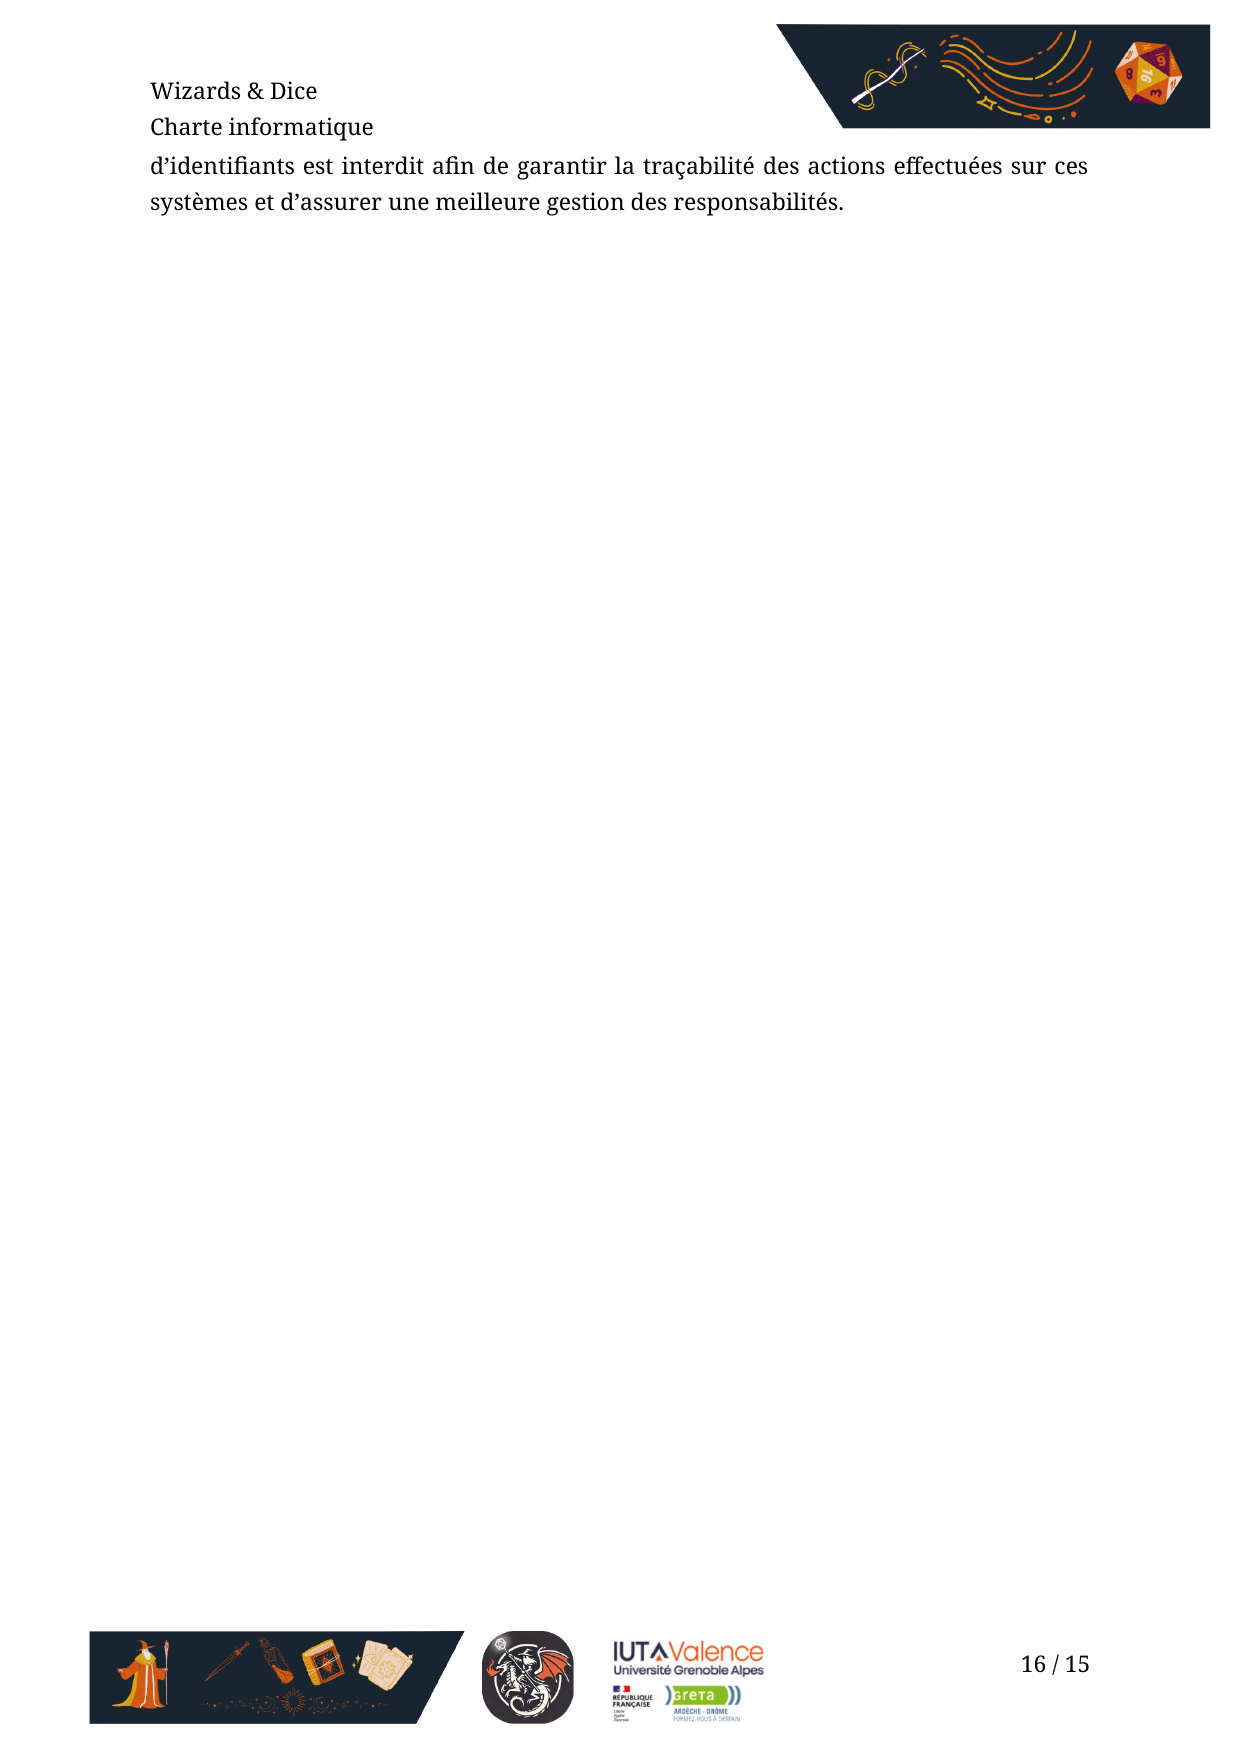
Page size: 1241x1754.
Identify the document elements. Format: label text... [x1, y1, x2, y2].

picture [771, 21, 1218, 131]
picture [81, 1620, 788, 1733]
text d’identifiants est interdit afin de garantir la traçabilité des actions effectuées sur ces systèmes et d’assurer une meilleure gestion des responsabilités. [150, 150, 1090, 217]
